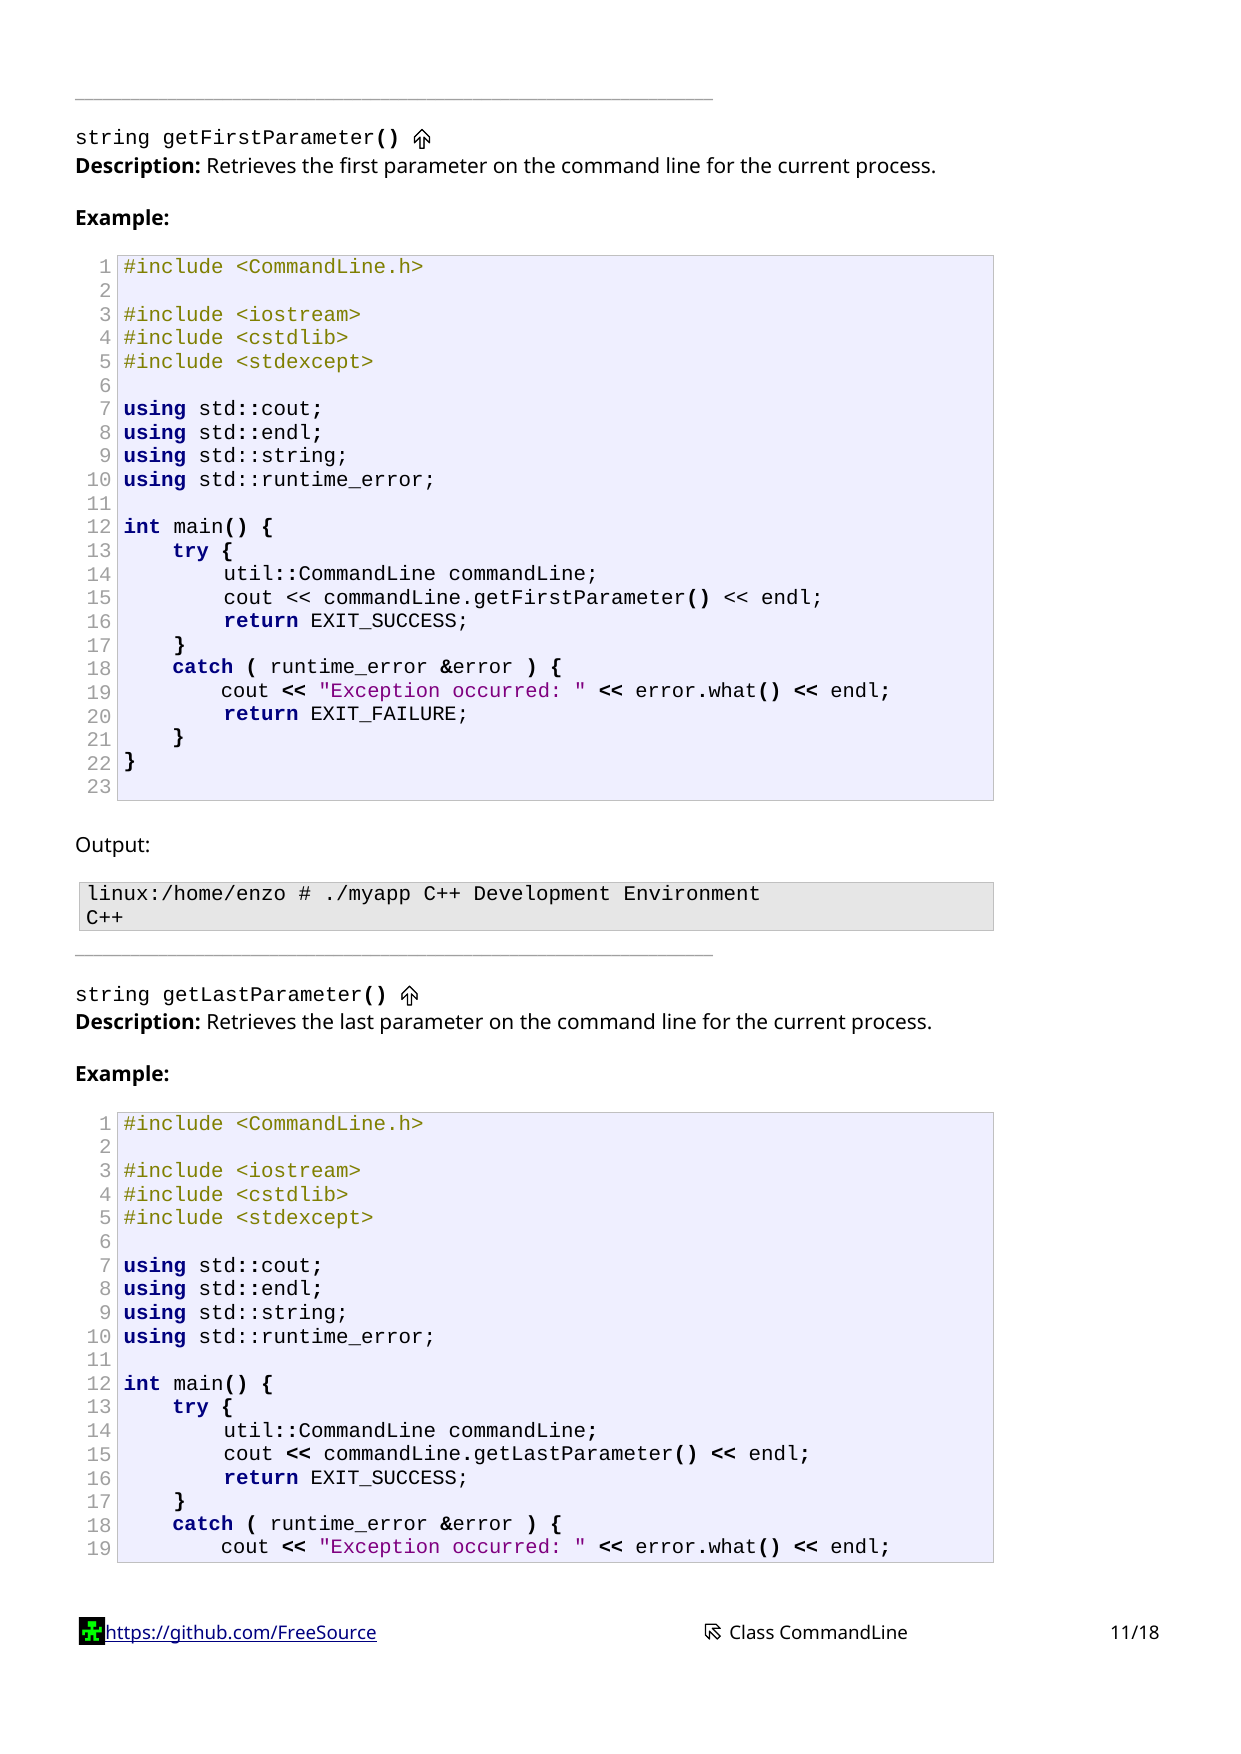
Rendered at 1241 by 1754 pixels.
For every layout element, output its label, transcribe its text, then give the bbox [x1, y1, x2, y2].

picture [78, 1617, 106, 1645]
text _____________________________________________________________________ [75, 75, 1165, 103]
text Description: Retrieves the last parameter on the command line for the current process. [75, 1007, 1165, 1036]
table_header 1 2 3 4 5 6 7 8 9 10 11 12 13 14 15 16 17 18 19 20 21 22 23 [80, 255, 117, 800]
text Example: [75, 1059, 1165, 1112]
table_header #include <CommandLine.h> #include <iostream> #include <cstdlib> #include <stdexcept> using std::cout; using std::endl; using std::string; using std::runtime_error; int main() { try { util::CommandLine commandLine; cout << commandLine.getLastParameter() << endl; return EXIT_SUCCESS; } catch ( runtime_error &error ) { cout << "Exception occurred: " << error.what() << endl; [118, 1113, 993, 1562]
table_header #include <CommandLine.h> #include <iostream> #include <cstdlib> #include <stdexcept> using std::cout; using std::endl; using std::string; using std::runtime_error; int main() { try { util::CommandLine commandLine; cout << commandLine.getFirstParameter() << endl; return EXIT_SUCCESS; } catch ( runtime_error &error ) { cout << "Exception occurred: " << error.what() << endl; return EXIT_FAILURE; } } [118, 256, 993, 800]
text _____________________________________________________________________ [75, 931, 1165, 960]
table_header linux:/home/enzo # ./myapp C++ Development Environment C++ [80, 883, 993, 930]
table_header 1 2 3 4 5 6 7 8 9 10 11 12 13 14 15 16 17 18 19 [80, 1112, 117, 1562]
text Output: [75, 830, 1165, 858]
text Example: [75, 203, 1165, 255]
text string getFirstParameter()  [75, 103, 1165, 151]
text string getLastParameter()  [75, 983, 1165, 1007]
text Description: Retrieves the first parameter on the command line for the current process. [75, 151, 1165, 179]
